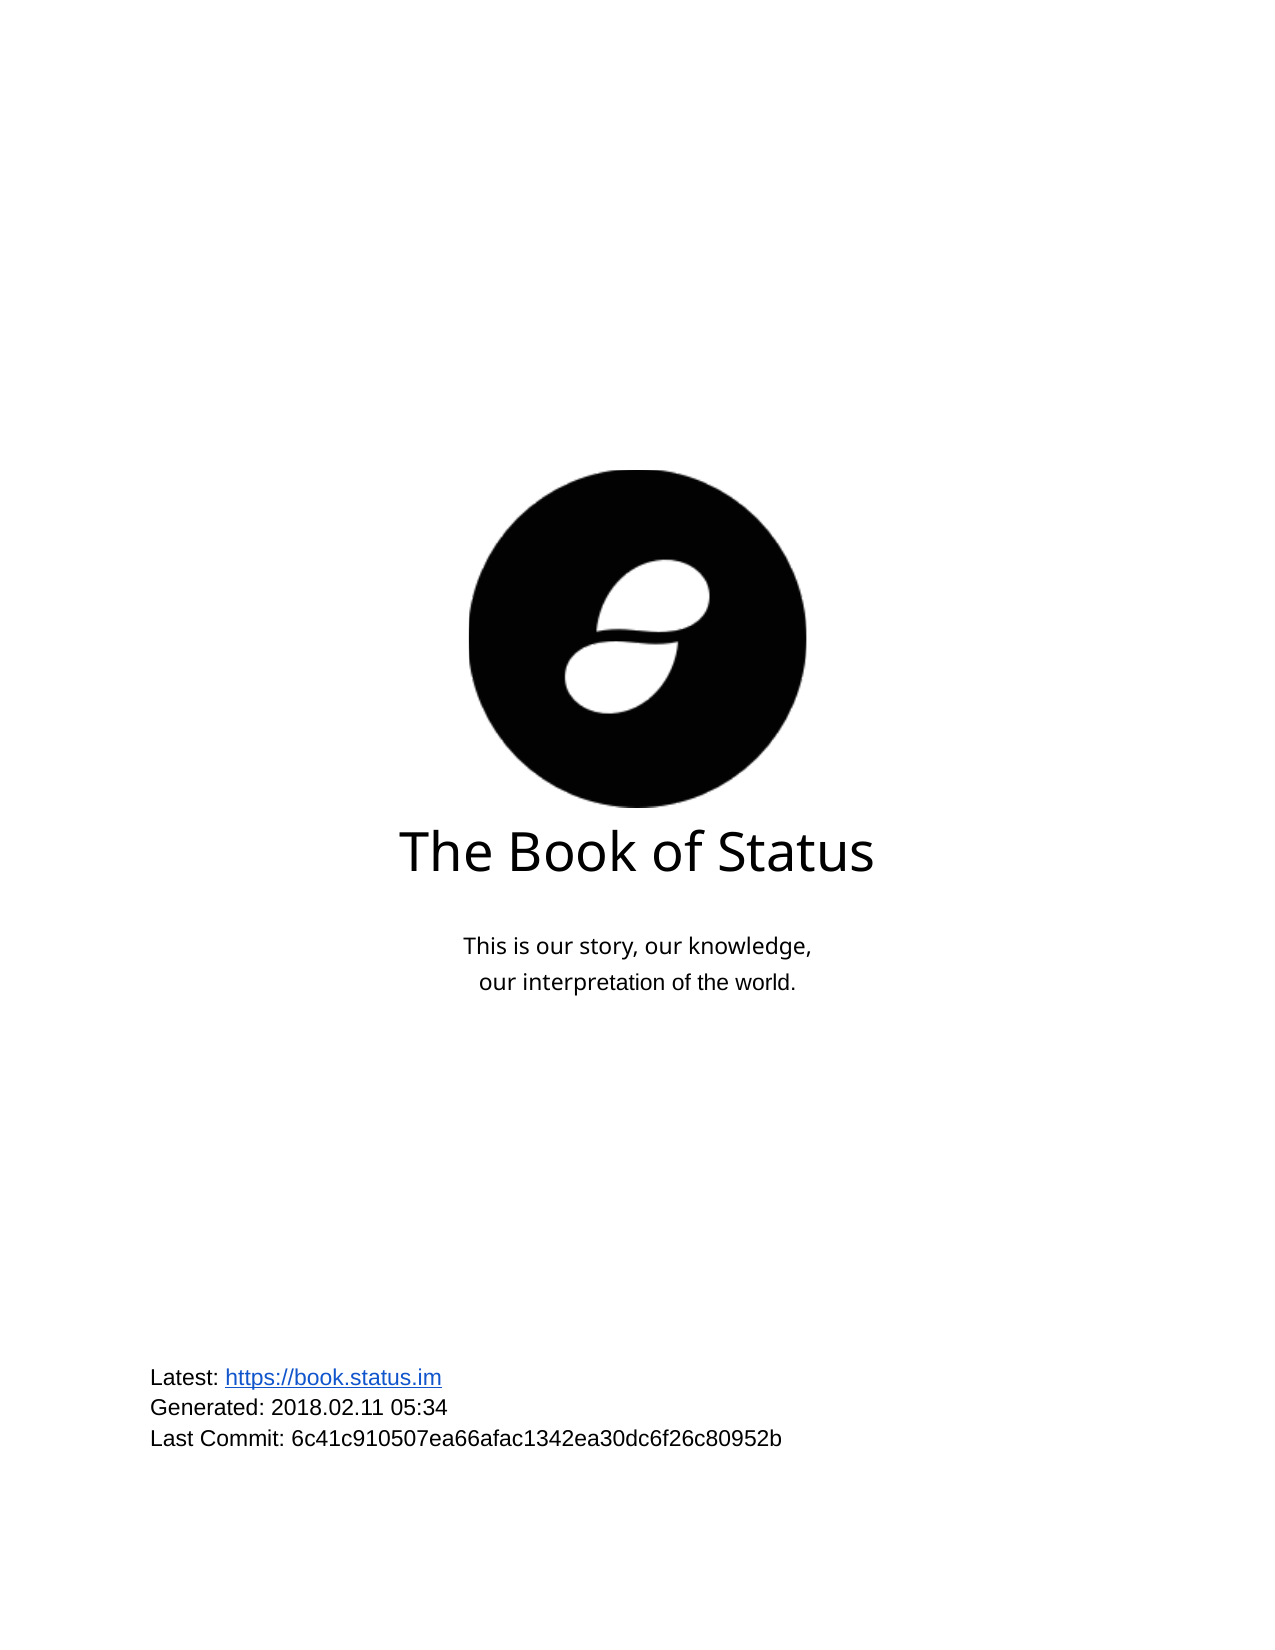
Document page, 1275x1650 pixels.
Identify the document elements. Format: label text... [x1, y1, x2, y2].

title The Book of Status [150, 814, 1125, 887]
text Latest: https://book.status.im [150, 1364, 1125, 1390]
text our interpretation of the world. [150, 966, 1125, 997]
picture [468, 470, 807, 808]
text Last Commit: 6c41c910507ea66afac1342ea30dc6f26c80952b [150, 1424, 1125, 1451]
text This is our story, our knowledge, [150, 930, 1125, 961]
text Generated: 2018.02.11 05:34 [150, 1394, 1125, 1421]
